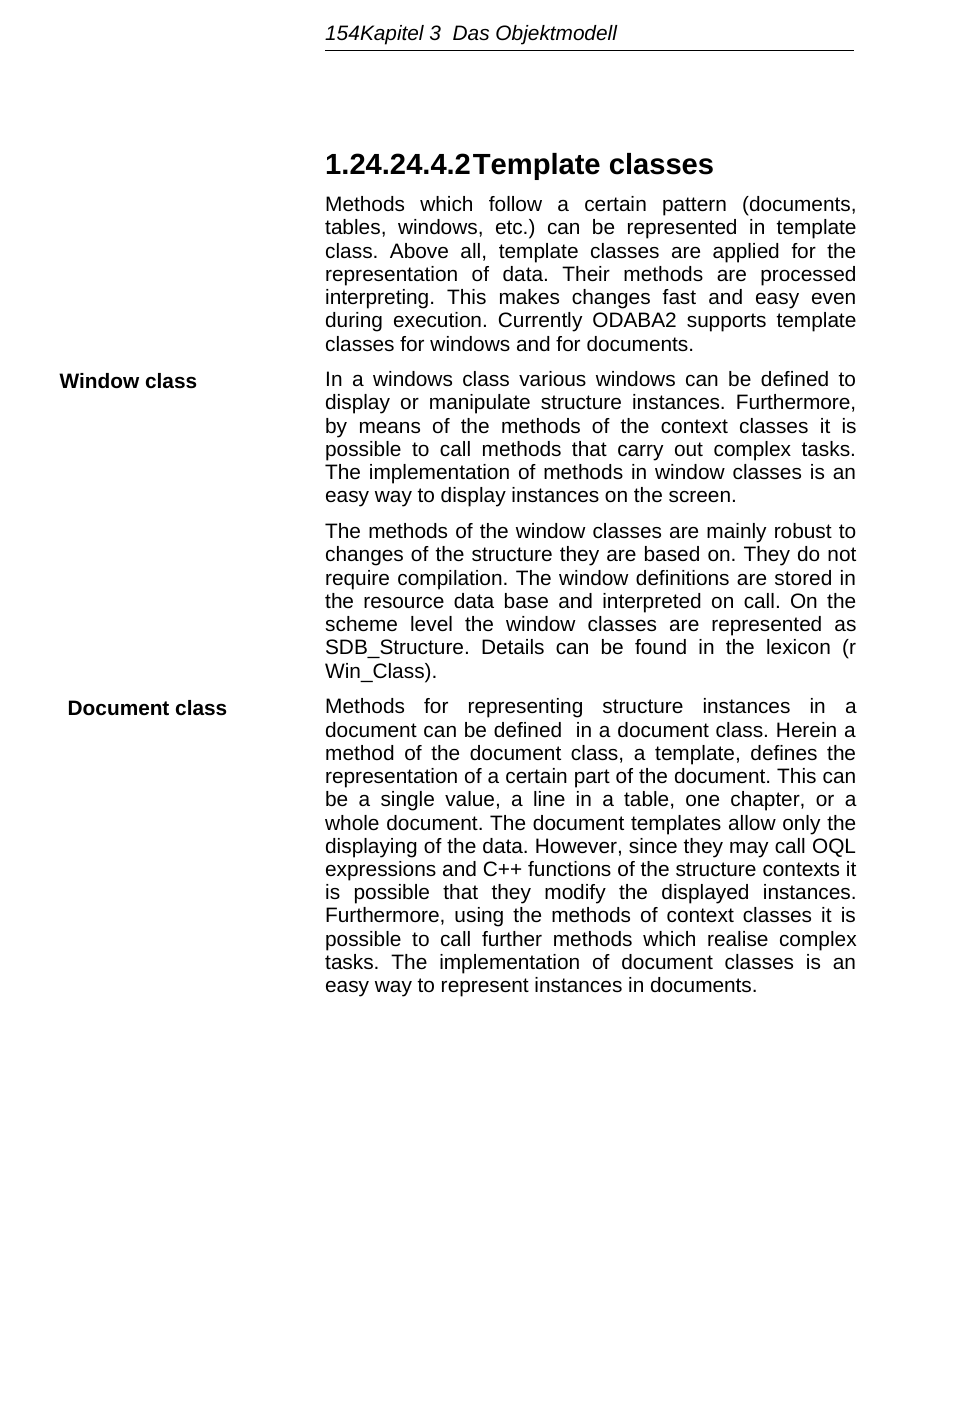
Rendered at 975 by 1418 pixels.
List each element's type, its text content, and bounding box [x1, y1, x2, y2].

text Methods for representing structure instances in a document can be defined in a document class. Herein a method of the document class, a template, defines the representation of a certain part of the document. This can be a single value, a line in a table, one chapter, or a whole document. The document templates allow only the displaying of the data. However, since they may call OQL expressions and C++ functions of the structure contexts it is possible that they modify the displayed instances. Furthermore, using the methods of context classes it is possible to call further methods which realise complex tasks. The implementation of document classes is an easy way to represent instances in documents. [325, 695, 857, 997]
text The methods of the window classes are mainly robust to changes of the structure they are based on. They do not require compilation. The window definitions are stored in the resource data base and interpreted on call. On the scheme level the window classes are represented as SDB_Structure. Details can be found in the lexicon (r Win_Class). [325, 520, 857, 682]
text Methods which follow a certain pattern (documents, tables, windows, etc.) can be represented in template class. Above all, template classes are applied for the representation of data. Their methods are processed interpreting. This makes changes fast and easy even during execution. Currently ODABA2 supports template classes for windows and for documents. [325, 193, 857, 355]
text In a windows class various windows can be defined to display or manipulate structure instances. Furthermore, by means of the methods of the context classes it is possible to call methods that carry out complex tasks. The implementation of methods in window classes is an easy way to display instances on the screen. [325, 368, 857, 507]
text Document class [67, 697, 272, 720]
subtitle 4.4.2 Template classes [325, 148, 857, 180]
text Window class [59, 369, 263, 392]
